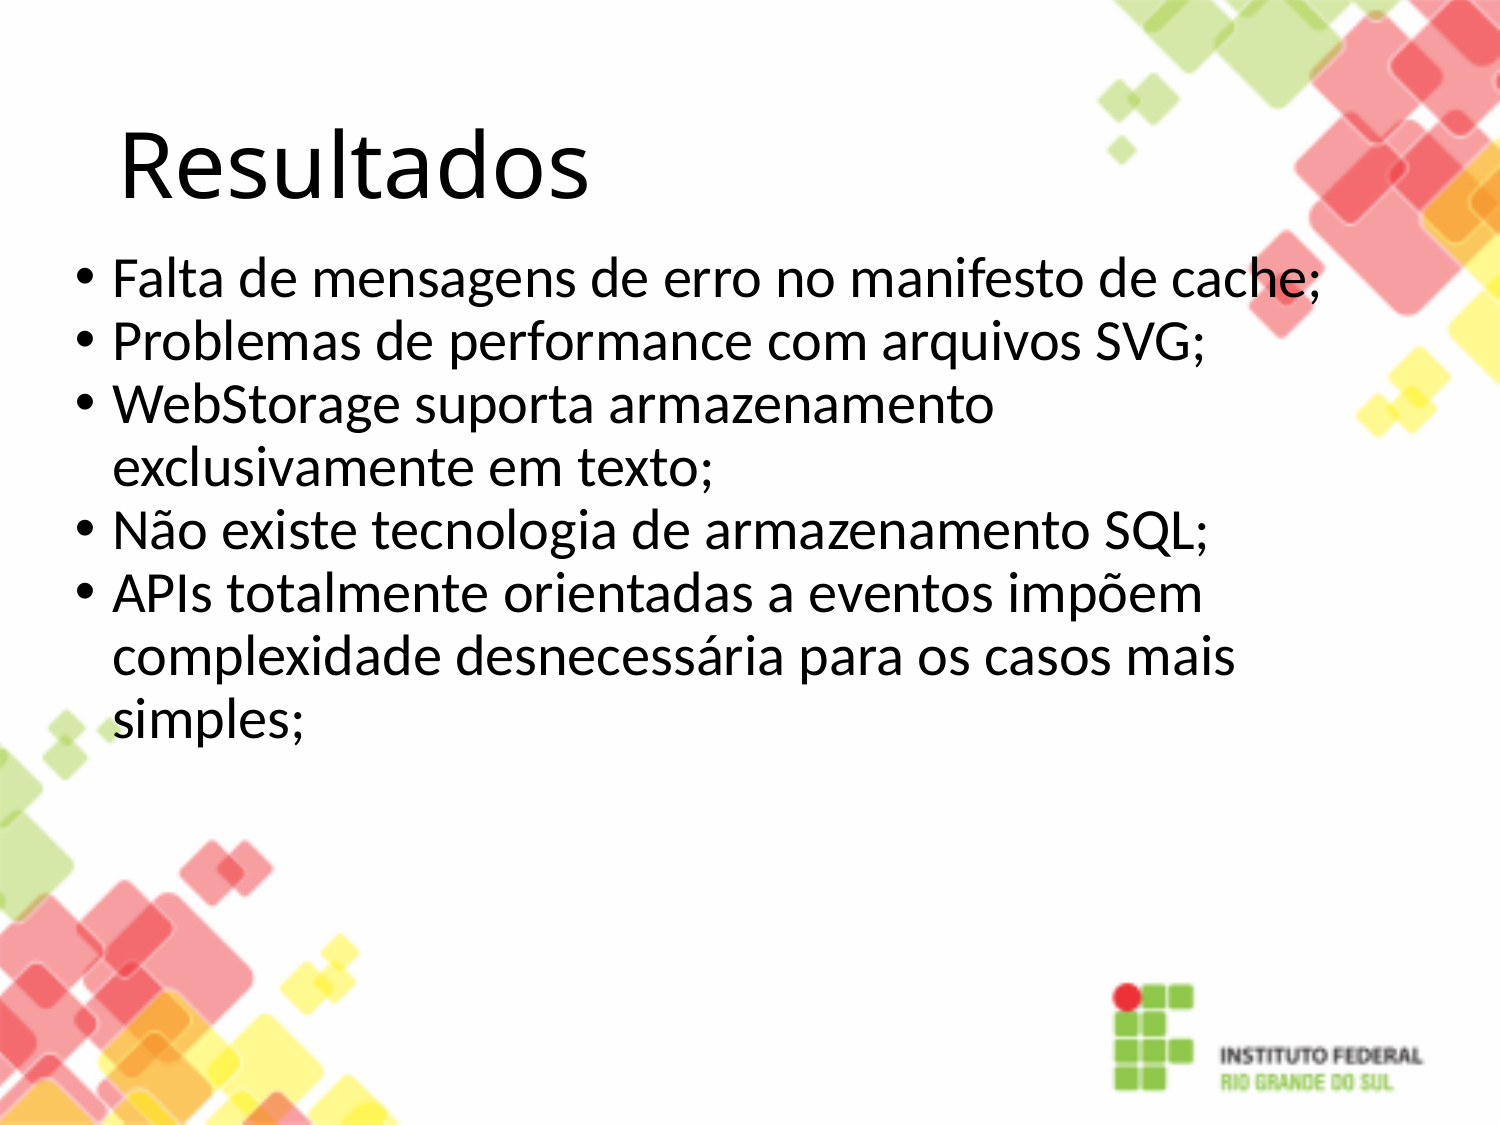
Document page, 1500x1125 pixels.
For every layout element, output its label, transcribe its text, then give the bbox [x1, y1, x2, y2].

text_box Resultados [103, 59, 1397, 278]
text_box Falta de mensagens de erro no manifesto de cache; Problemas de performance com arquivos SVG; WebStorage suporta armazenamento exclusivamente em texto; Não existe tecnologia de armazenamento SQL; APIs totalmente orientadas a eventos impõem complexidade desnecessária para os casos mais simples; [59, 239, 1354, 954]
picture [0, 0, 1500, 1125]
